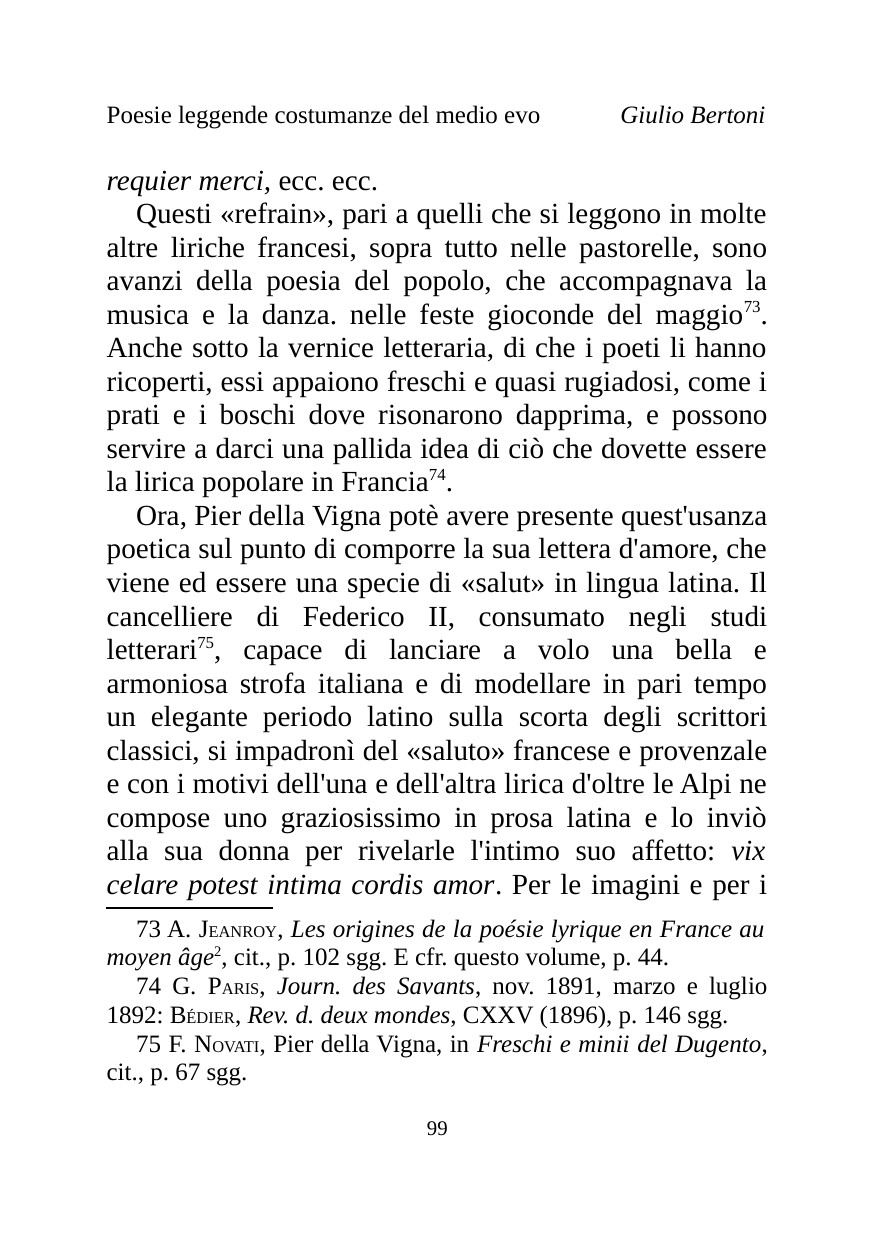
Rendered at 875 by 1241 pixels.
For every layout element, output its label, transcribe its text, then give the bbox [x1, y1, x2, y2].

text Questi «refrain», pari a quelli che si leggono in molte altre liriche francesi, sopra tutto nelle pastorelle, sono avanzi della poesia del popolo, che accompagnava la musica e la danza. nelle feste gioconde del maggio. Anche sotto la vernice letteraria, di che i poeti li hanno ricoperti, essi appaiono freschi e quasi rugiadosi, come i prati e i boschi dove risonarono dapprima, e possono servire a darci una pallida idea di ciò che dovette essere la lirica popolare in Francia. [106, 196, 768, 498]
text A. Jeanroy, Les origines de la poésie lyrique en France au moyen âge2, cit., p. 102 sgg. E cfr. questo volume, p. 44. [106, 914, 768, 971]
text F. Novati, Pier della Vigna, in Freschi e minii del Dugento, cit., p. 67 sgg. [106, 1029, 768, 1086]
text Ora, Pier della Vigna potè avere presente quest'usanza poetica sul punto di comporre la sua lettera d'amore, che viene ed essere una specie di «salut» in lingua latina. Il cancelliere di Federico II, consumato negli studi letterari, capace di lanciare a volo una bella e armoniosa strofa italiana e di modellare in pari tempo un elegante periodo latino sulla scorta degli scrittori classici, si impadronì del «saluto» francese e provenzale e con i motivi dell'una e dell'altra lirica d'oltre le Alpi ne compose uno graziosissimo in prosa latina e lo inviò alla sua donna per rivelarle l'intimo suo affetto: vix celare potest intima cordis amor. Per le imagini e per i [106, 498, 768, 901]
text requier merci, ecc. ecc. [106, 163, 768, 196]
text G. Paris, Journ. des Savants, nov. 1891, marzo e luglio 1892: Bédier, Rev. d. deux mondes, CXXV (1896), p. 146 sgg. [106, 971, 768, 1029]
